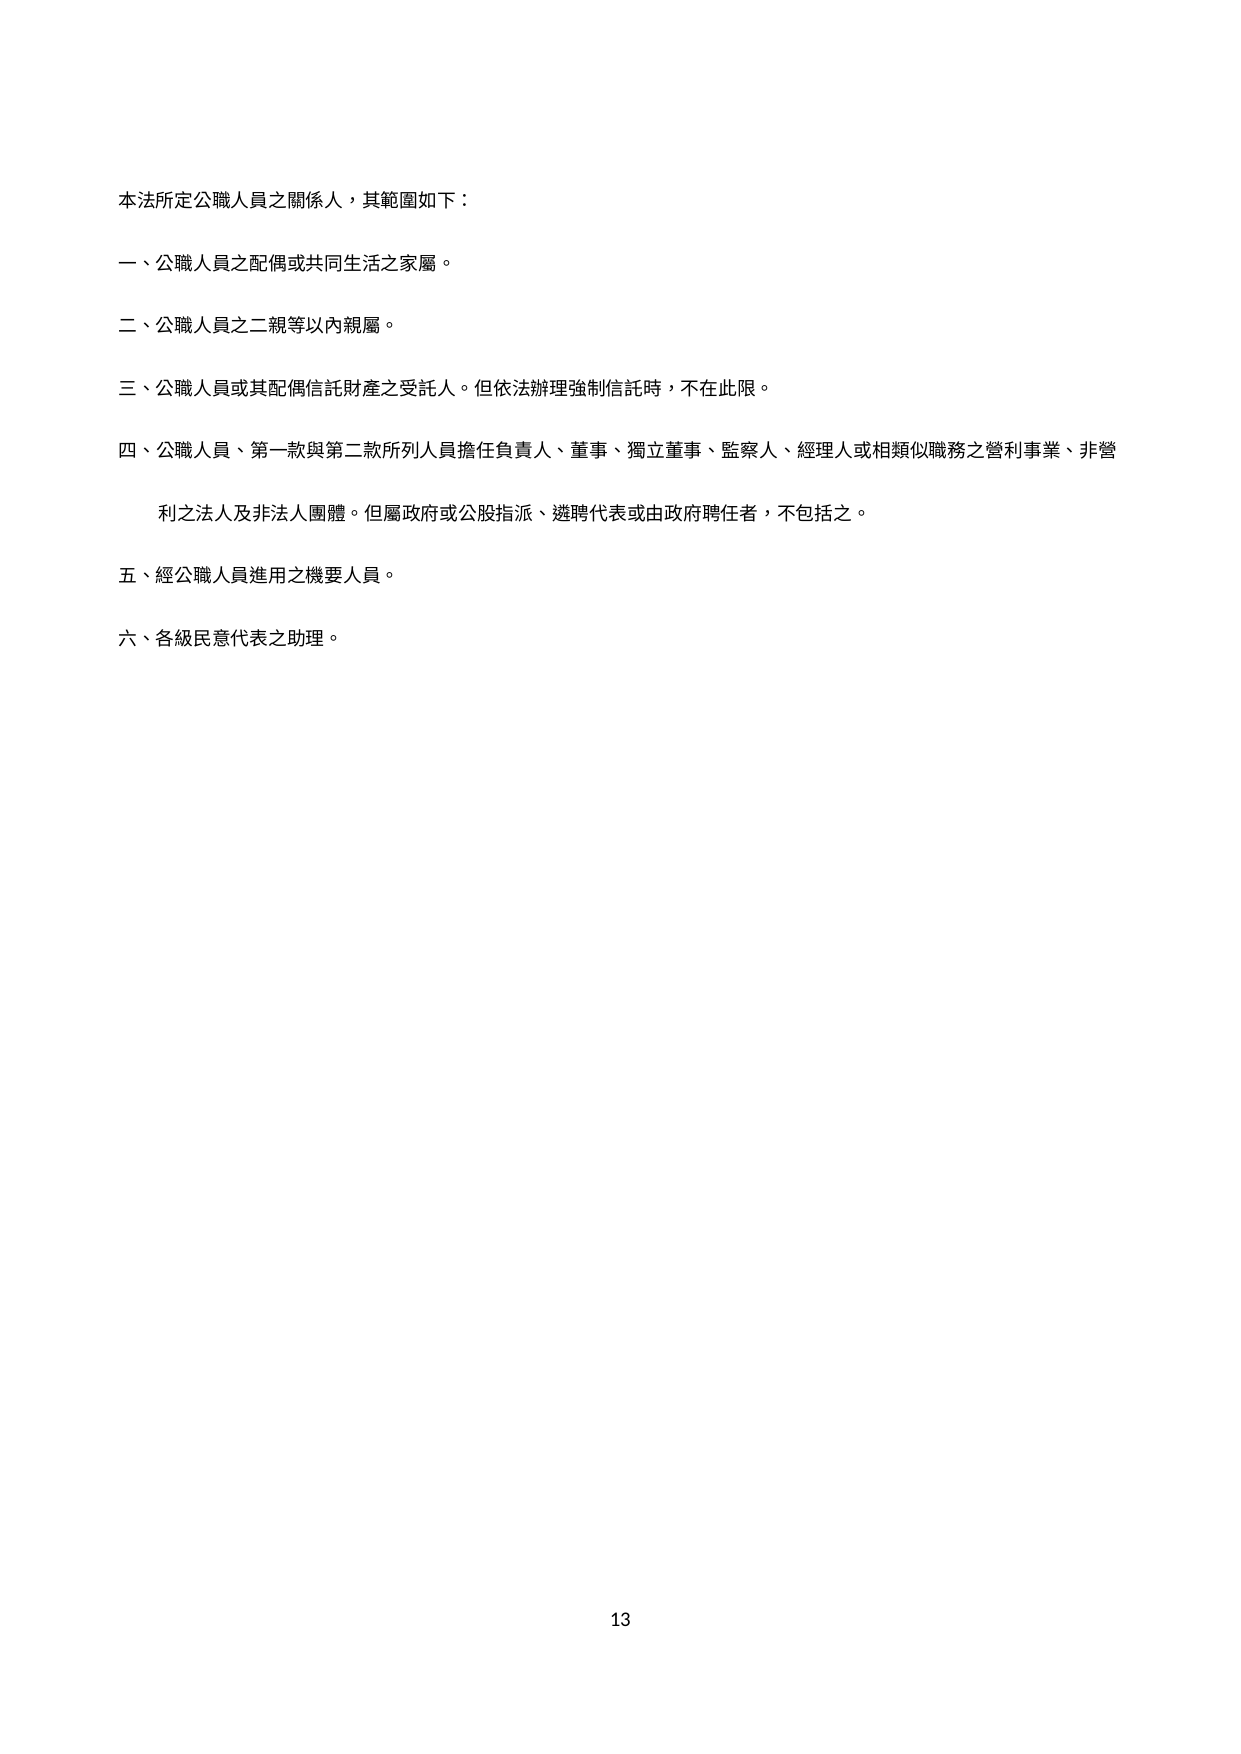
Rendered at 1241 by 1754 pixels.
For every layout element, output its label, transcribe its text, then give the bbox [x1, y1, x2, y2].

text 本法所定公職人員之關係人，其範圍如下： [118, 158, 1122, 220]
text 五、經公職人員進用之機要人員。 [118, 533, 1122, 595]
text 三、公職人員或其配偶信託財產之受託人。但依法辦理強制信託時，不在此限。 [118, 345, 1122, 408]
text 四、公職人員、第一款與第二款所列人員擔任負責人、董事、獨立董事、監察人、經理人或相類似職務之營利事業、非營利之法人及非法人團體。但屬政府或公股指派、遴聘代表或由政府聘任者，不包括之。 [118, 408, 1122, 533]
text 六、各級民意代表之助理。 [118, 595, 1122, 658]
text 二、公職人員之二親等以內親屬。 [118, 283, 1122, 345]
text 一、公職人員之配偶或共同生活之家屬。 [118, 220, 1122, 283]
